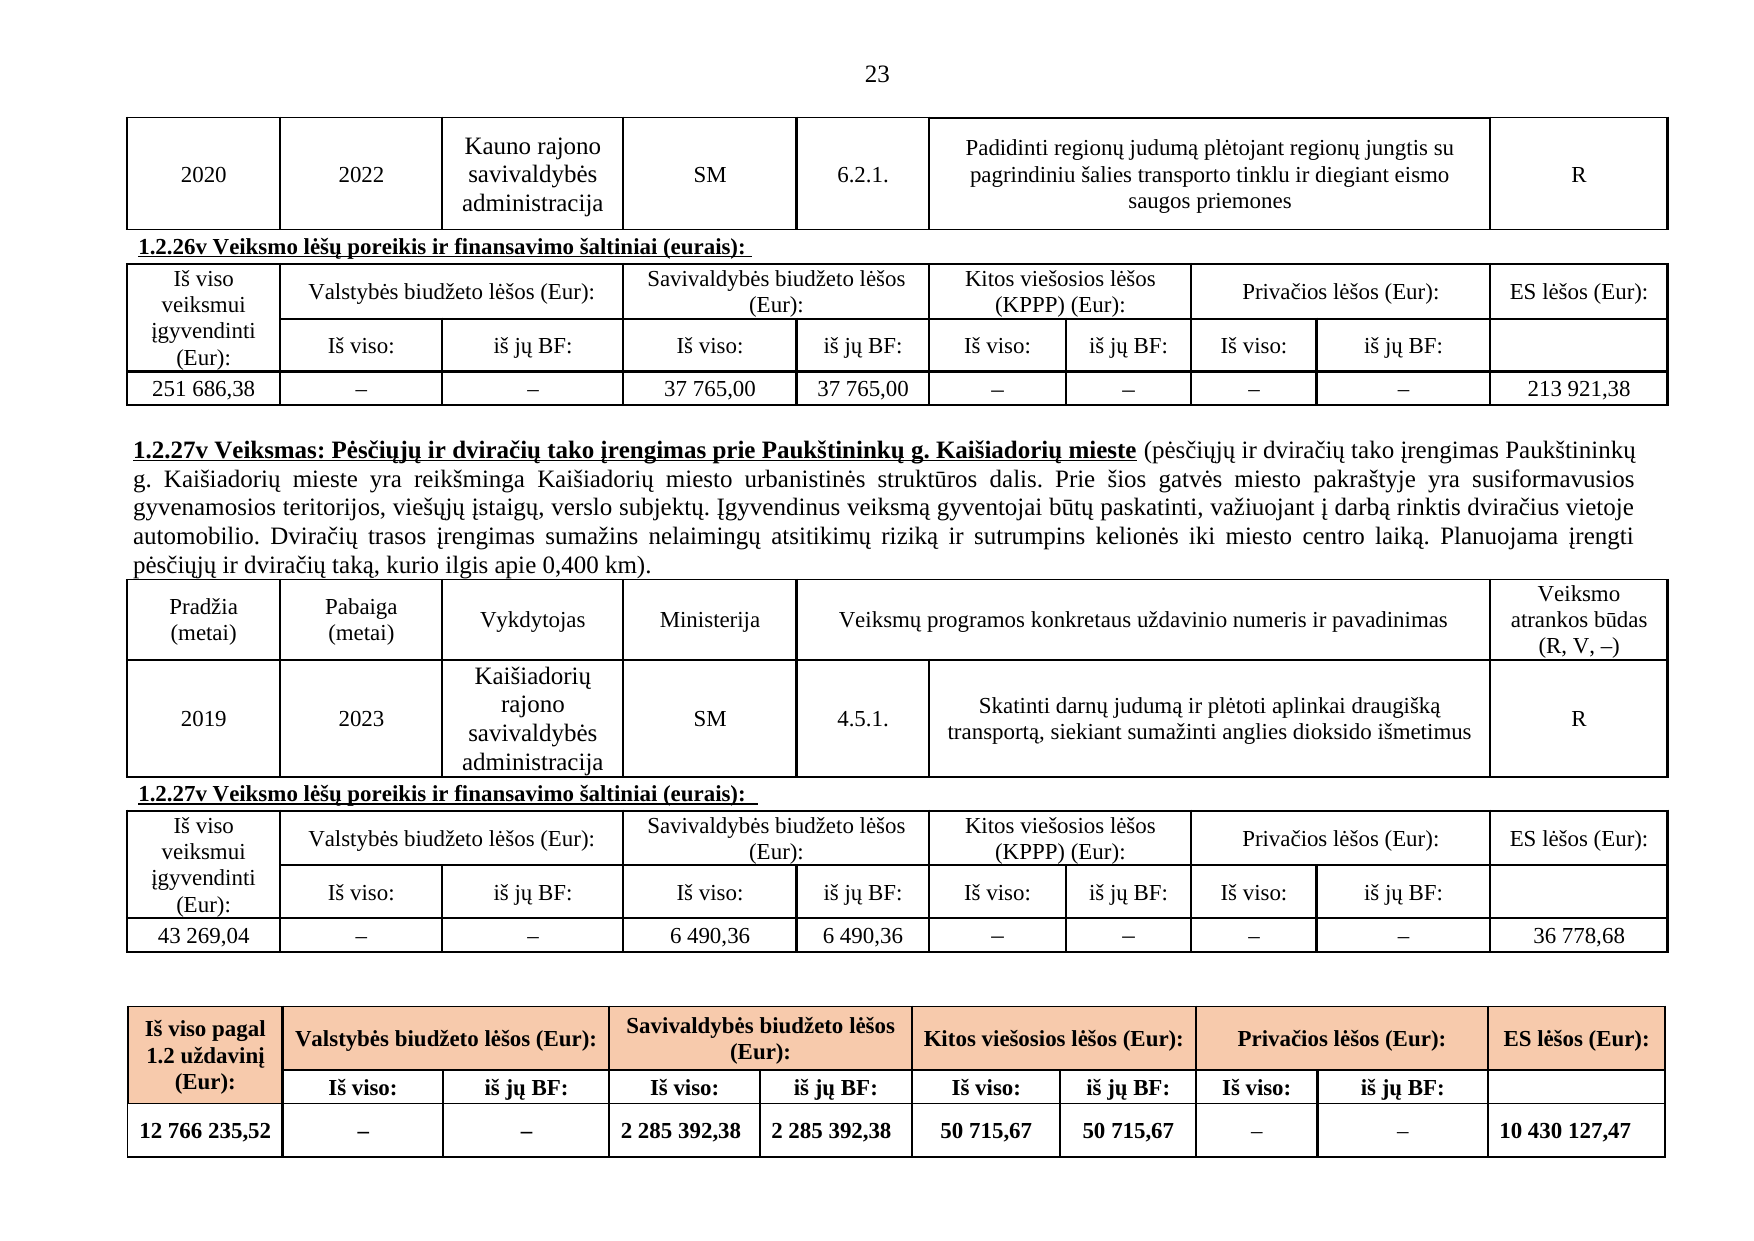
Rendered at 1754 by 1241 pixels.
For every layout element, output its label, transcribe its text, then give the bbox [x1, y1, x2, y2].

table_cell Iš viso: [281, 320, 441, 370]
table_cell SM [624, 661, 795, 776]
table_cell iš jų BF: [1067, 320, 1190, 370]
table_cell SM [624, 118, 795, 229]
table_cell – [281, 373, 441, 404]
table_cell 213 921,38 [1491, 373, 1666, 404]
table_header Valstybės biudžeto lėšos (Eur): [284, 1007, 608, 1069]
table_cell 251 686,38 [128, 373, 279, 404]
table_cell Iš viso: [1192, 320, 1315, 370]
table_cell – [930, 919, 1065, 951]
text 1.2.27v Veiksmas: Pėsčiųjų ir dviračių tako įrengimas prie Paukštininkų g. Kaišiadorių mieste (pėsčiųjų ir dviračių tako įrengimas Paukštininkų g. Kaišiadorių mieste yra reikšminga Kaišiadorių miesto urbanistinės struktūros dalis. Prie šios gatvės miesto pakraštyje yra susiformavusios gyvenamosios teritorijos, viešųjų įstaigų, verslo subjektų. Įgyvendinus veiksmą gyventojai būtų paskatinti, važiuojant į darbą rinktis dviračius vietoje automobilio. Dviračių trasos įrengimas sumažins nelaimingų atsitikimų riziką ir sutrumpins kelionės iki miesto centro laiką. Planuojama įrengti pėsčiųjų ir dviračių taką, kurio ilgis apie 0,400 km). [133, 435, 1636, 579]
table_cell – [1318, 919, 1489, 951]
table_cell 37 765,00 [798, 373, 928, 404]
table_cell 10 430 127,47 [1489, 1104, 1664, 1156]
table_cell 1.2.27v Veiksmo lėšų poreikis ir finansavimo šaltiniai (eurais): [127, 778, 1667, 809]
table_header Iš viso pagal 1.2 uždavinį (Eur): [129, 1007, 281, 1103]
table_header Ministerija [624, 580, 795, 659]
table_cell – [1197, 1104, 1316, 1156]
table_cell 4.5.1. [798, 661, 928, 776]
table_cell iš jų BF: [1319, 1071, 1487, 1103]
table_cell Iš viso: [1197, 1071, 1316, 1103]
table_header Kitos viešosios lėšos (Eur): [913, 1007, 1195, 1069]
table_cell Padidinti regionų judumą plėtojant regionų jungtis su pagrindiniu šalies transporto tinklu ir diegiant eismo saugos priemones [930, 119, 1489, 229]
table_cell Iš viso: [930, 320, 1065, 370]
table_cell 2023 [281, 661, 441, 776]
table_cell 12 766 235,52 [128, 1104, 281, 1156]
table_cell Iš viso: [610, 1071, 759, 1103]
table_cell Kitos viešosios lėšos (KPPP) (Eur): [930, 812, 1190, 864]
table_cell [1491, 320, 1666, 370]
table_cell [1491, 866, 1666, 917]
table_cell iš jų BF: [798, 320, 928, 370]
table_cell 36 778,68 [1491, 919, 1666, 951]
table_header Vykdytojas [443, 580, 622, 659]
table_cell Iš viso veiksmui įgyvendinti (Eur): [128, 812, 279, 917]
table_cell iš jų BF: [443, 320, 622, 370]
table_cell – [444, 1104, 608, 1156]
table_cell Kitos viešosios lėšos (KPPP) (Eur): [930, 265, 1190, 318]
table_header Savivaldybės biudžeto lėšos (Eur): [610, 1007, 911, 1069]
table_cell – [1192, 919, 1315, 951]
table_cell 2 285 392,38 [610, 1104, 759, 1156]
table_cell iš jų BF: [798, 866, 928, 917]
table_cell Iš viso: [624, 320, 795, 370]
table_cell iš jų BF: [761, 1071, 911, 1103]
table_cell Iš viso: [281, 866, 441, 917]
table_cell 50 715,67 [913, 1104, 1059, 1156]
table_cell 2019 [128, 661, 279, 776]
table_cell Iš viso: [930, 866, 1065, 917]
table_cell – [1192, 373, 1315, 404]
table_cell [1489, 1071, 1664, 1103]
table_cell Kaišiadorių rajono savivaldybės administracija [443, 661, 622, 776]
table_cell iš jų BF: [443, 866, 622, 917]
table_header Pabaiga (metai) [281, 580, 441, 659]
table_cell 6 490,36 [798, 919, 928, 951]
table_cell ES lėšos (Eur): [1491, 265, 1666, 318]
table_cell Privačios lėšos (Eur): [1192, 812, 1489, 864]
table_cell – [443, 919, 622, 951]
table_cell 37 765,00 [624, 373, 795, 404]
table_cell 2020 [128, 118, 279, 229]
table_header Veiksmų programos konkretaus uždavinio numeris ir pavadinimas [798, 580, 1489, 659]
table_cell – [443, 373, 622, 404]
table_cell iš jų BF: [1067, 866, 1190, 917]
table_cell R [1491, 661, 1666, 776]
table_cell 43 269,04 [128, 919, 279, 951]
table_cell – [281, 919, 441, 951]
table_cell – [284, 1104, 442, 1156]
table_cell 6.2.1. [798, 118, 928, 229]
table_cell Savivaldybės biudžeto lėšos (Eur): [624, 265, 928, 318]
table_cell – [1067, 373, 1190, 404]
table_cell Kauno rajono savivaldybės administracija [443, 118, 622, 229]
table_cell – [1318, 373, 1489, 404]
table_header ES lėšos (Eur): [1489, 1007, 1664, 1069]
table_cell Privačios lėšos (Eur): [1192, 265, 1489, 318]
table_cell ES lėšos (Eur): [1491, 812, 1666, 864]
table_cell 6 490,36 [624, 919, 795, 951]
table_cell Savivaldybės biudžeto lėšos (Eur): [624, 812, 928, 864]
table_cell Iš viso veiksmui įgyvendinti (Eur): [128, 265, 279, 370]
table_cell – [1319, 1104, 1487, 1156]
table_cell R [1491, 118, 1666, 229]
table_header Privačios lėšos (Eur): [1197, 1007, 1487, 1069]
table_header Pradžia (metai) [128, 580, 279, 659]
table_cell 50 715,67 [1061, 1104, 1195, 1156]
table_cell Valstybės biudžeto lėšos (Eur): [281, 812, 622, 864]
table_cell – [930, 373, 1065, 404]
table_cell iš jų BF: [444, 1071, 608, 1103]
table_cell – [1067, 919, 1190, 951]
table_cell 2 285 392,38 [761, 1104, 911, 1156]
table_header Veiksmo atrankos būdas (R, V, –) [1491, 580, 1666, 659]
table_cell Iš viso: [913, 1071, 1059, 1103]
table_cell Skatinti darnų judumą ir plėtoti aplinkai draugišką transportą, siekiant sumažinti anglies dioksido išmetimus [930, 661, 1489, 776]
table_cell iš jų BF: [1318, 866, 1489, 917]
table_cell Iš viso: [624, 866, 795, 917]
table_cell Iš viso: [284, 1071, 442, 1103]
table_cell iš jų BF: [1061, 1071, 1195, 1103]
table_cell Valstybės biudžeto lėšos (Eur): [281, 265, 622, 318]
table_cell 2022 [281, 118, 441, 229]
table_cell Iš viso: [1192, 866, 1315, 917]
table_cell iš jų BF: [1318, 320, 1489, 370]
table_cell 1.2.26v Veiksmo lėšų poreikis ir finansavimo šaltiniai (eurais): [127, 230, 1667, 263]
